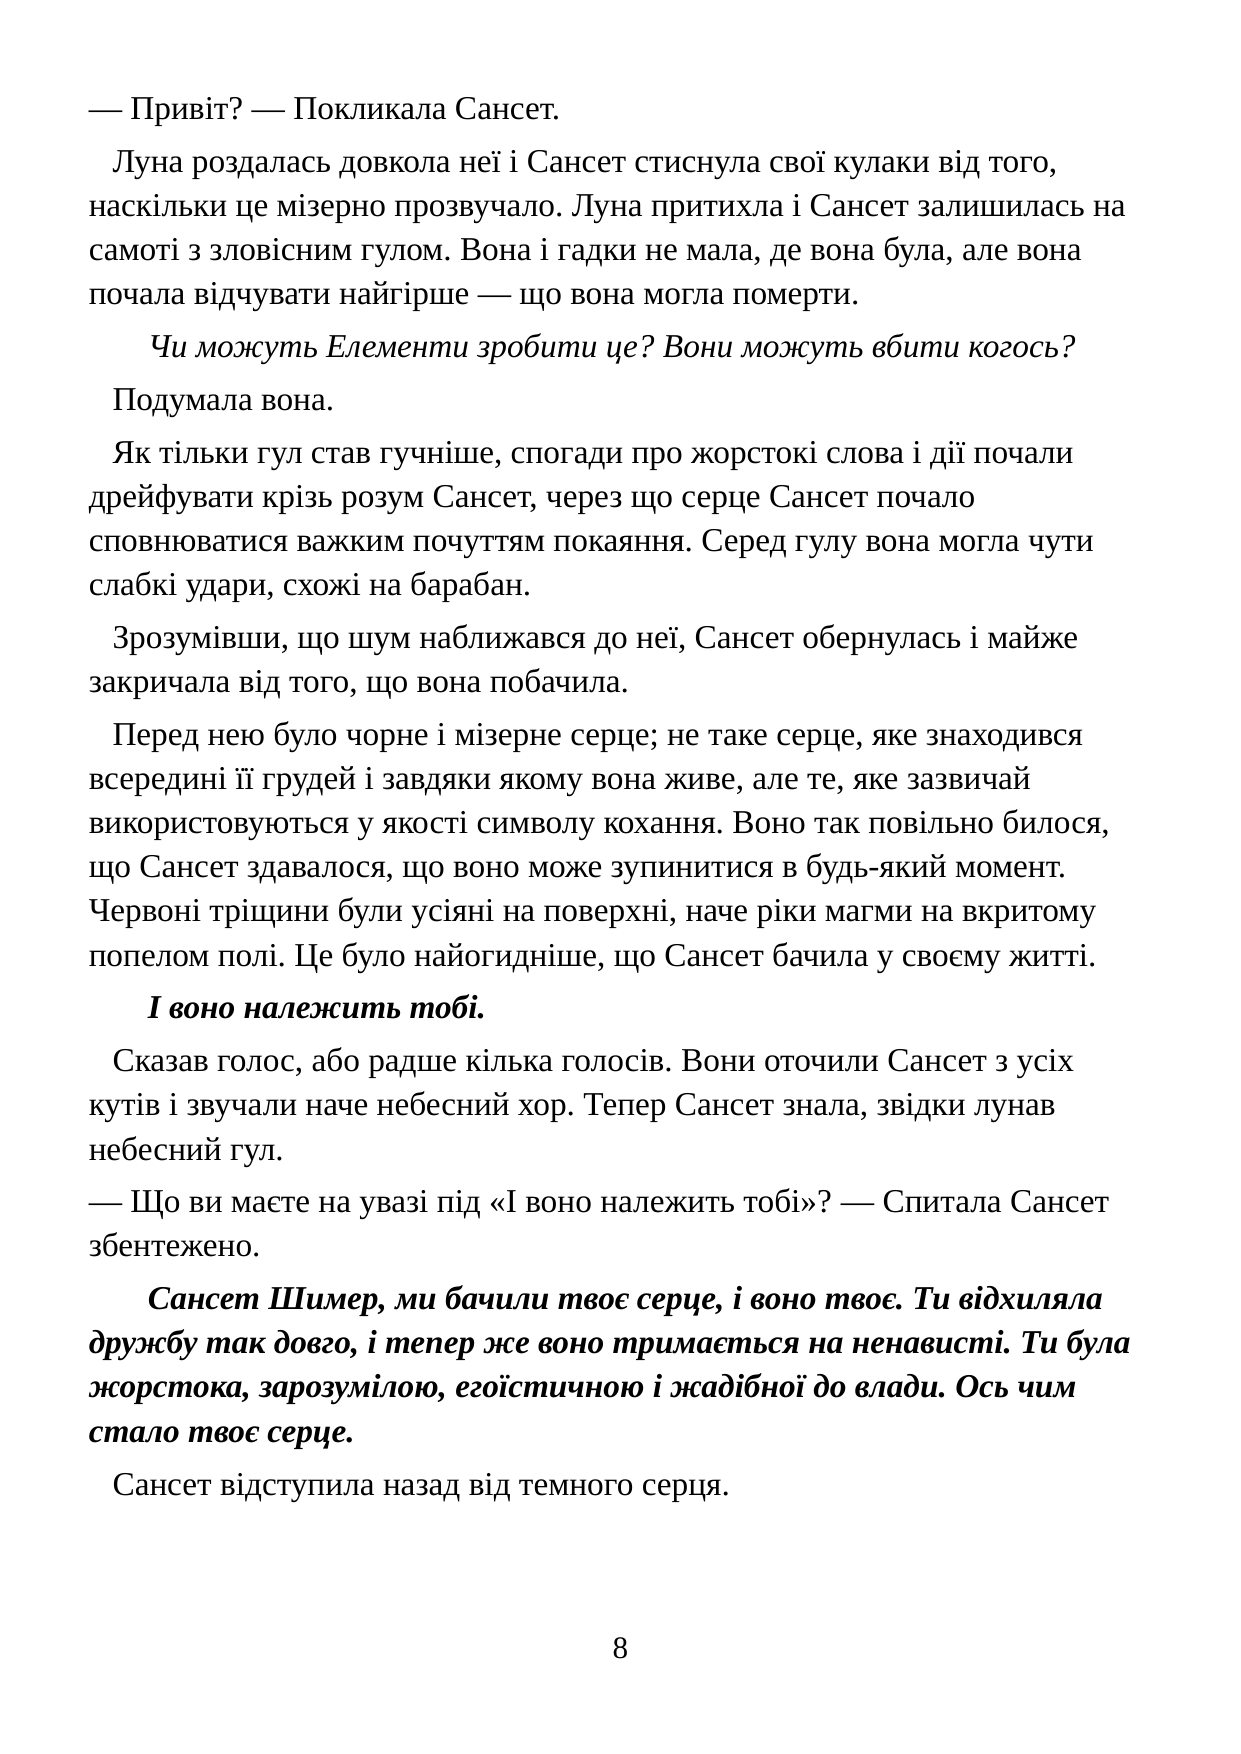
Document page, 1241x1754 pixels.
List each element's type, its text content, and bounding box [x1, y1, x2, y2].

text — Привіт? — Покликала Сансет. [88, 88, 1152, 127]
text Чи можуть Елементи зробити це? Вони можуть вбити когось? [88, 327, 1152, 365]
text Подумала вона. [88, 379, 1152, 418]
text Сансет Шимер, ми бачили твоє серце, і воно твоє. Ти відхиляла дружбу так довго, і тепер же воно тримається на ненависті. Ти була жорстока, зарозумілою, егоїстичною і жадібної до влади. Ось чим стало твоє серце. [88, 1279, 1152, 1449]
text Луна роздалась довкола неї і Сансет стиснула свої кулаки від того, наскільки це мізерно прозвучало. Луна притихла і Сансет залишилась на самоті з зловісним гулом. Вона і гадки не мала, де вона була, але вона почала відчувати найгірше — що вона могла померти. [88, 141, 1152, 312]
text І воно належить тобі. [88, 988, 1152, 1026]
text Сансет відступила назад від темного серця. [88, 1464, 1152, 1502]
text Сказав голос, або радше кілька голосів. Вони оточили Сансет з усіх кутів і звучали наче небесний хор. Тепер Сансет знала, звідки лунав небесний гул. [88, 1041, 1152, 1167]
text Перед нею було чорне і мізерне серце; не таке серце, яке знаходився всередині її грудей і завдяки якому вона живе, але те, яке зазвичай використовуються у якості символу кохання. Воно так повільно билося, що Сансет здавалося, що воно може зупинитися в будь‐який момент. Червоні тріщини були усіяні на поверхні, наче ріки магми на вкритому попелом полі. Це було найогидніше, що Сансет бачила у своєму житті. [88, 714, 1152, 973]
text — Що ви маєте на увазі під «І воно належить тобі»? — Спитала Сансет збентежено. [88, 1182, 1152, 1264]
text Зрозумівши, що шум наближався до неї, Сансет обернулась і майже закричала від того, що вона побачила. [88, 617, 1152, 700]
text Як тільки гул став гучніше, спогади про жорстокі слова і дії почали дрейфувати крізь розум Сансет, через що серце Сансет почало сповнюватися важким почуттям покаяння. Серед гулу вона могла чути слабкі удари, схожі на барабан. [88, 432, 1152, 603]
